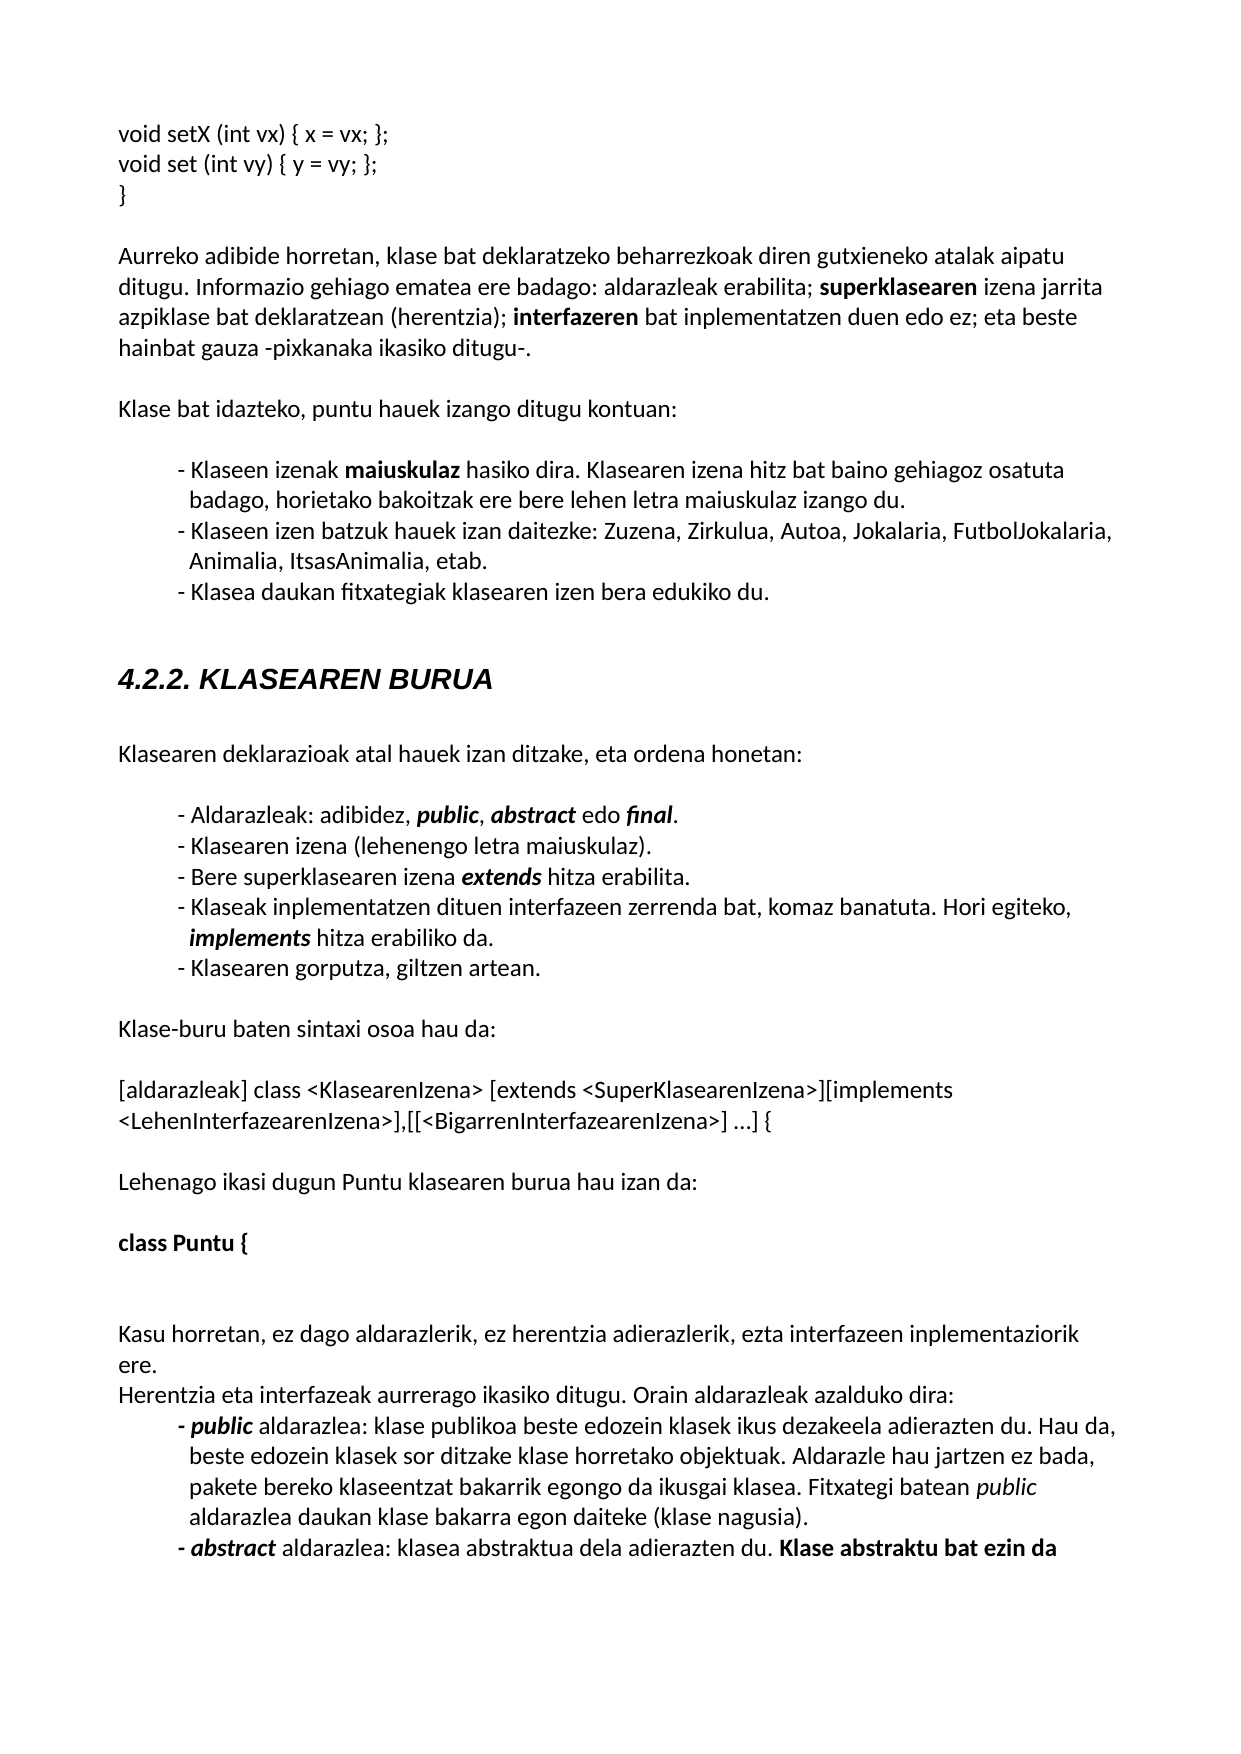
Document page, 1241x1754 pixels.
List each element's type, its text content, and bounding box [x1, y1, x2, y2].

text - Klasearen gorputza, giltzen artean. [177, 952, 1122, 983]
text - Klaseen izenak maiuskulaz hasiko dira. Klasearen izena hitz bat baino gehiagoz osatuta badago, horietako bakoitzak ere bere lehen letra maiuskulaz izango du. [177, 454, 1122, 515]
text - Klasearen izena (lehenengo letra maiuskulaz). [177, 830, 1122, 861]
text void set (int vy) { y = vy; }; [118, 149, 1122, 179]
text - Klaseen izen batzuk hauek izan daitezke: Zuzena, Zirkulua, Autoa, Jokalaria, FutbolJokalaria, Animalia, ItsasAnimalia, etab. [177, 515, 1122, 576]
text - Klasea daukan fitxategiak klasearen izen bera edukiko du. [177, 576, 1122, 606]
text void setX (int vx) { x = vx; }; [118, 118, 1122, 149]
text Klasearen deklarazioak atal hauek izan ditzake, eta ordena honetan: [118, 738, 1122, 769]
text Lehenago ikasi dugun Puntu klasearen burua hau izan da: [118, 1166, 1122, 1196]
text [aldarazleak] class <KlasearenIzena> [extends <SuperKlasearenIzena>][implements <LehenInterfazearenIzena>],[[<BigarrenInterfazearenIzena>] …] { [118, 1074, 1122, 1135]
text Kasu horretan, ez dago aldarazlerik, ez herentzia adierazlerik, ezta interfazeen inplementaziorik ere. [118, 1318, 1122, 1379]
text Aurreko adibide horretan, klase bat deklaratzeko beharrezkoak diren gutxieneko atalak aipatu ditugu. Informazio gehiago ematea ere badago: aldarazleak erabilita; superklasearen izena jarrita azpiklase bat deklaratzean (herentzia); interfazeren bat inplementatzen duen edo ez; eta beste hainbat gauza -pixkanaka ikasiko ditugu-. [118, 240, 1122, 362]
text - Klaseak inplementatzen dituen interfazeen zerrenda bat, komaz banatuta. Hori egiteko, implements hitza erabiliko da. [177, 891, 1122, 952]
text - Bere superklasearen izena extends hitza erabilita. [177, 861, 1122, 891]
text Klase bat idazteko, puntu hauek izango ditugu kontuan: [118, 393, 1122, 423]
text class Puntu { [118, 1227, 1122, 1257]
text - abstract aldarazlea: klasea abstraktua dela adierazten du. Klase abstraktu bat ezin da [177, 1532, 1122, 1563]
text - public aldarazlea: klase publikoa beste edozein klasek ikus dezakeela adierazten du. Hau da, beste edozein klasek sor ditzake klase horretako objektuak. Aldarazle hau jartzen ez bada, pakete bereko klaseentzat bakarrik egongo da ikusgai klasea. Fitxategi batean public aldarazlea daukan klase bakarra egon daiteke (klase nagusia). [177, 1410, 1122, 1532]
text Klase-buru baten sintaxi osoa hau da: [118, 1013, 1122, 1044]
subtitle 4.2.2. KLASEAREN BURUA [118, 662, 1122, 696]
text } [118, 179, 1122, 210]
text Herentzia eta interfazeak aurrerago ikasiko ditugu. Orain aldarazleak azalduko dira: [118, 1379, 1122, 1410]
text - Aldarazleak: adibidez, public, abstract edo final. [177, 799, 1122, 830]
